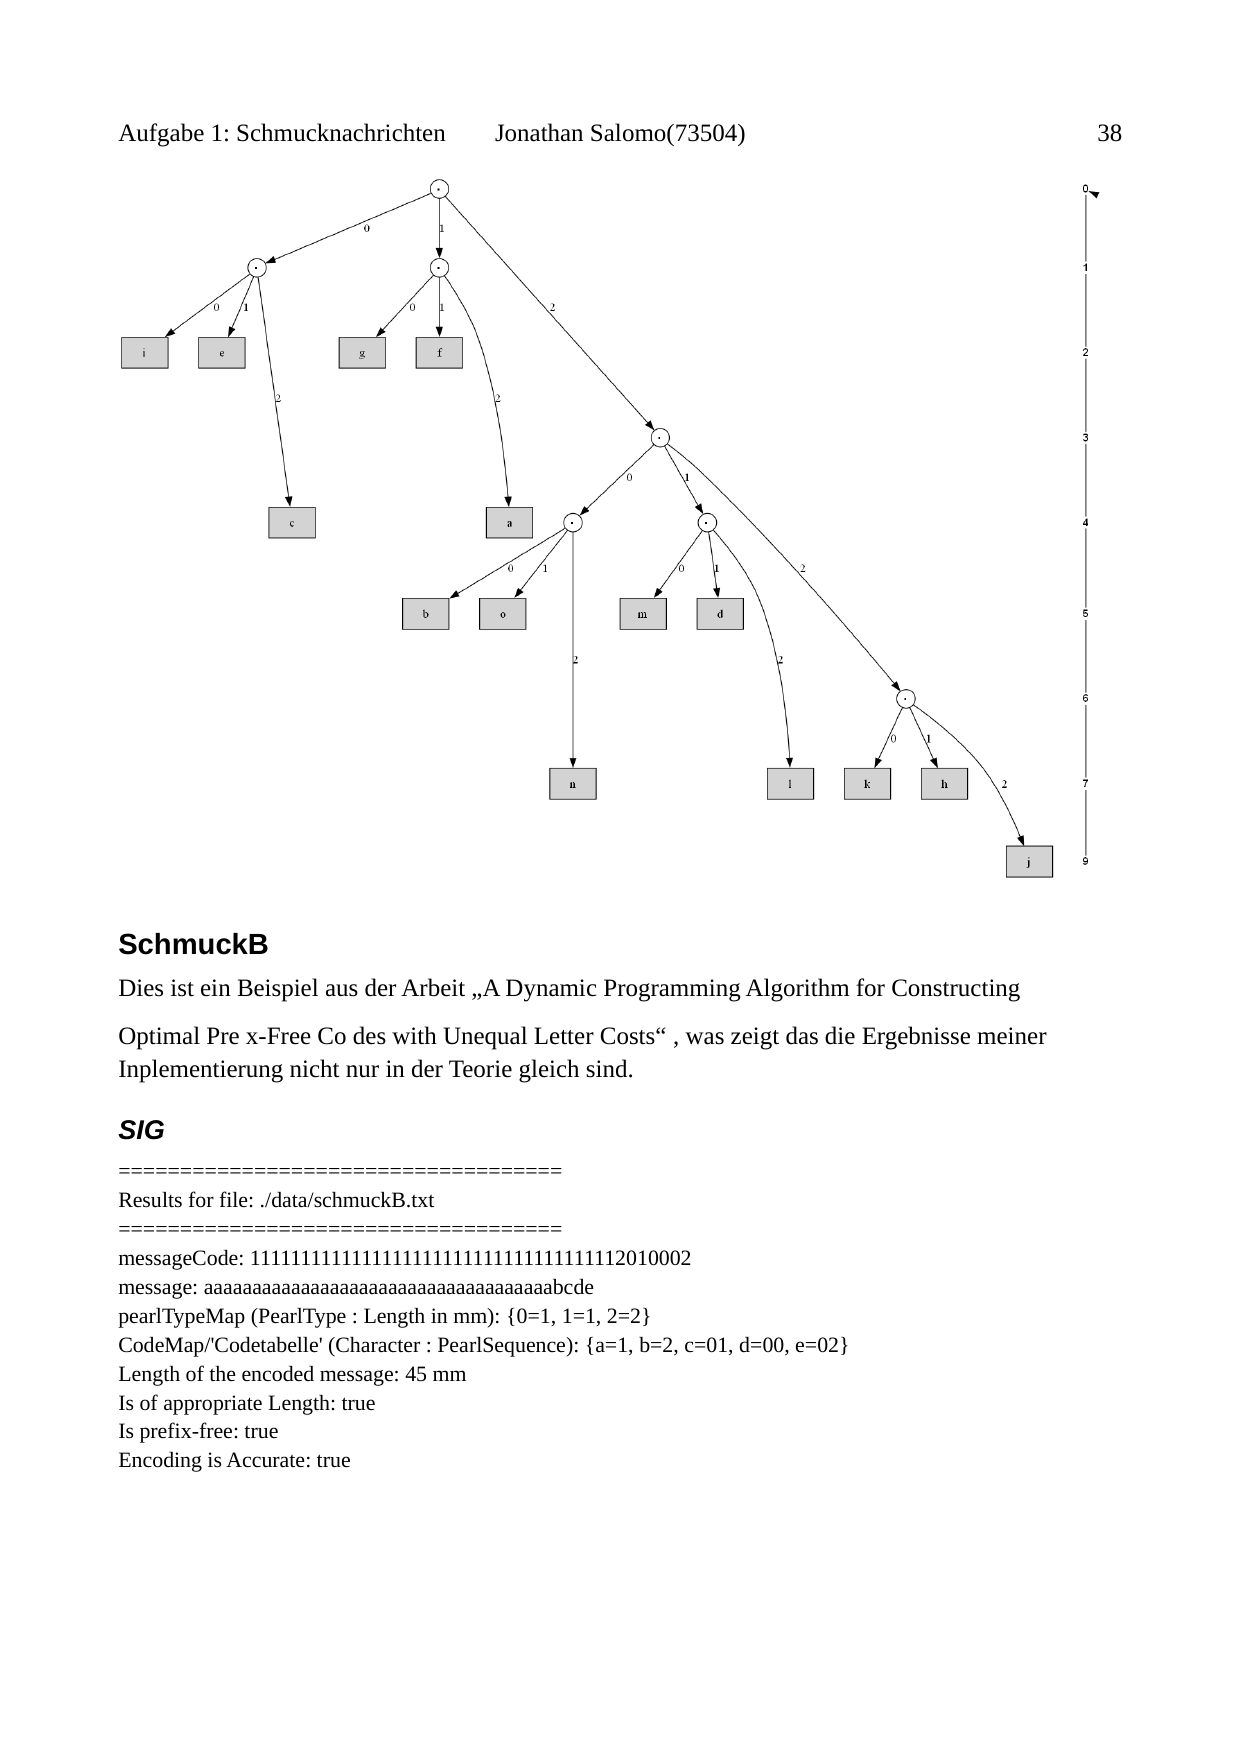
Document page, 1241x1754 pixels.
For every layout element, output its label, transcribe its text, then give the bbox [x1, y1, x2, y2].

text Optimal Pre x-Free Co des with Unequal Letter Costs“ , was zeigt das die Ergebnisse meiner Inplementierung nicht nur in der Teorie gleich sind. [118, 1021, 1122, 1083]
text Is of appropriate Length: true [118, 1389, 1122, 1415]
text Results for file: ./data/schmuckB.txt [118, 1187, 1122, 1212]
picture [118, 176, 1123, 880]
text ==================================== [118, 1216, 1122, 1241]
text Encoding is Accurate: true [118, 1447, 1122, 1473]
text Dies ist ein Beispiel aus der Arbeit „A Dynamic Programming Algorithm for Constructing [118, 973, 1122, 1002]
subtitle SchmuckB [118, 927, 1122, 961]
text ==================================== [118, 1158, 1122, 1183]
text pearlTypeMap (PearlType : Length in mm): {0=1, 1=1, 2=2} [118, 1303, 1122, 1328]
text CodeMap/'Codetabelle' (Character : PearlSequence): {a=1, b=2, c=01, d=00, e=02} [118, 1332, 1122, 1357]
subtitle SIG [118, 1114, 1122, 1145]
text Length of the encoded message: 45 mm [118, 1361, 1122, 1386]
text message: aaaaaaaaaaaaaaaaaaaaaaaaaaaaaaaaaaaabcde [118, 1274, 1122, 1299]
text Is prefix-free: true [118, 1418, 1122, 1444]
text messageCode: 1111111111111111111111111111111111112010002 [118, 1245, 1122, 1270]
